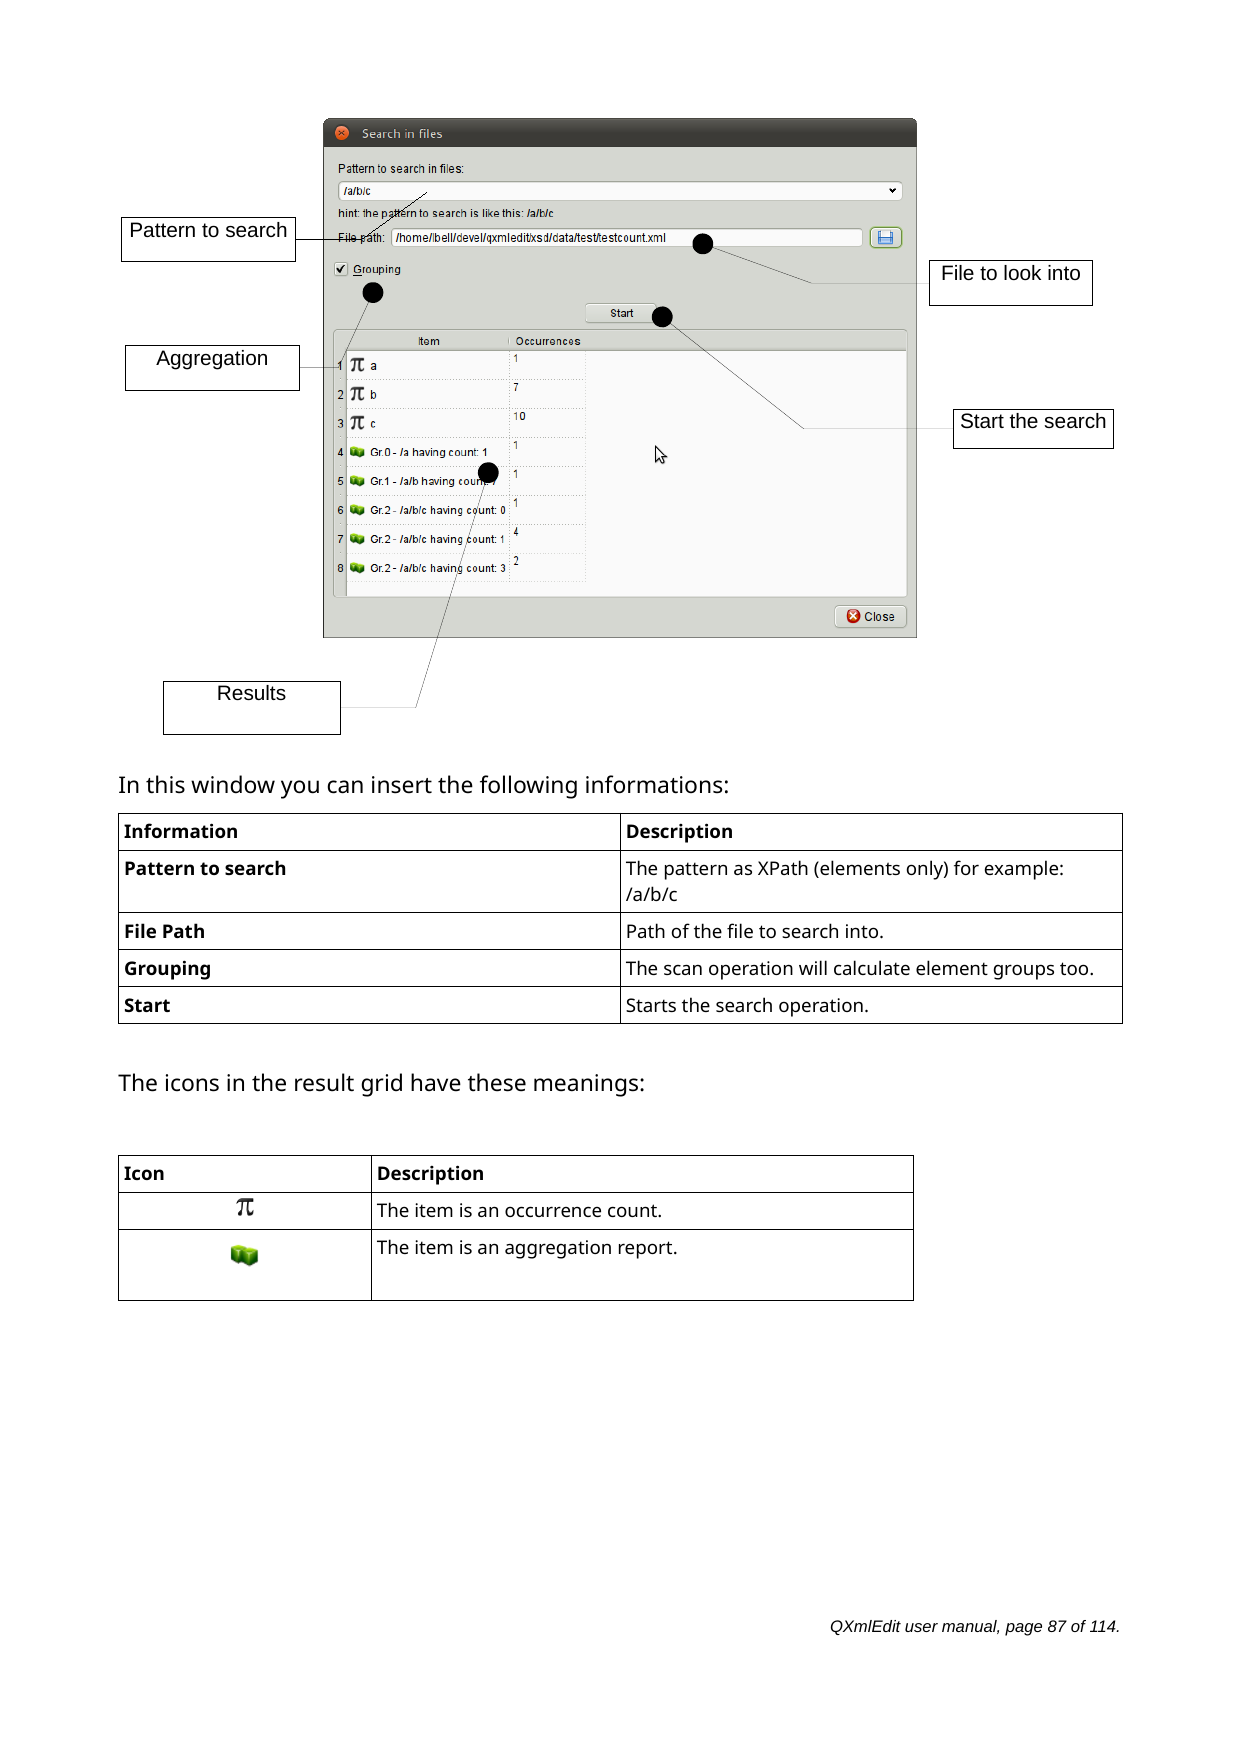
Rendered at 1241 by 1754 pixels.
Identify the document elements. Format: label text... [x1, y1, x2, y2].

table_cell The pattern as XPath (elements only) for example: /a/b/c [621, 851, 1122, 912]
table_header Description [372, 1156, 913, 1192]
table_cell [119, 1193, 371, 1229]
picture [323, 118, 917, 638]
table_cell Start [119, 987, 620, 1023]
table_cell Pattern to search [119, 851, 620, 912]
table_cell File Path [119, 913, 620, 949]
table_header Information [119, 814, 620, 849]
table_cell Grouping [119, 950, 620, 986]
text In this window you can insert the following informations: [118, 769, 1122, 800]
table_cell The item is an occurrence count. [372, 1193, 913, 1229]
picture [235, 1197, 254, 1216]
table_header Icon [119, 1156, 371, 1192]
table_header Description [621, 814, 1122, 849]
table_cell Path of the file to search into. [621, 913, 1122, 949]
table_cell The scan operation will calculate element groups too. [621, 950, 1122, 986]
table_cell The item is an aggregation report. [372, 1230, 913, 1300]
table_cell [119, 1230, 371, 1300]
text The icons in the result grid have these meanings: [118, 1067, 1122, 1098]
table_cell Starts the search operation. [621, 987, 1122, 1023]
picture [230, 1241, 259, 1269]
